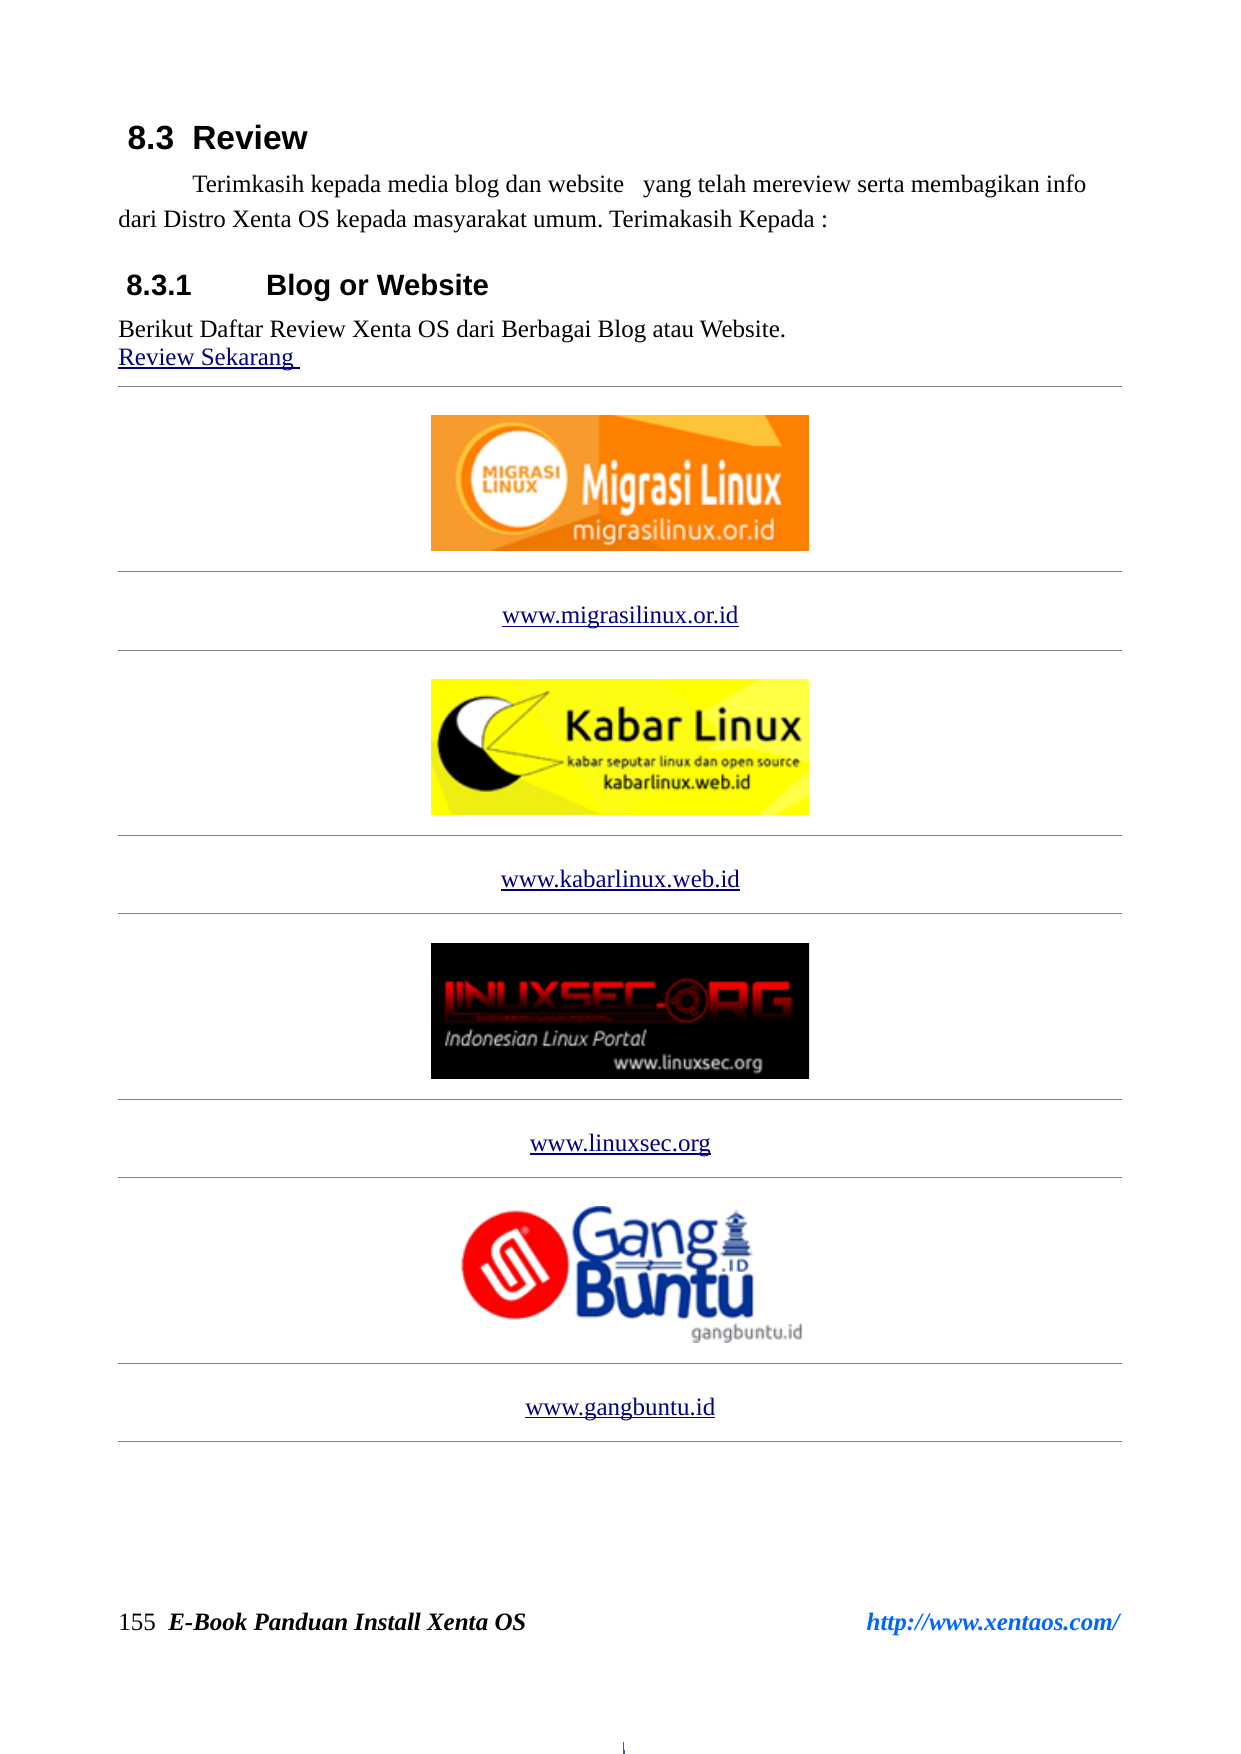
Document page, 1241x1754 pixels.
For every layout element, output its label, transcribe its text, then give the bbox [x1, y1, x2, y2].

picture [431, 943, 810, 1079]
text www.linuxsec.org [118, 1128, 1122, 1157]
subtitle Review [118, 118, 1122, 157]
text www.migrasilinux.or.id [118, 601, 1122, 629]
text www.gangbuntu.id [118, 1392, 1122, 1421]
picture [431, 415, 810, 551]
subtitle Blog or Website [118, 267, 1122, 301]
text Berikut Daftar Review Xenta OS dari Berbagai Blog atau Website. Review Sekarang [118, 314, 1122, 371]
text www.kabarlinux.web.id [118, 864, 1122, 893]
picture [431, 1206, 810, 1343]
text Terimkasih kepada media blog dan website yang telah mereview serta membagikan info dari Distro Xenta OS kepada masyarakat umum. Terimakasih Kepada : [118, 169, 1122, 232]
picture [431, 679, 810, 815]
